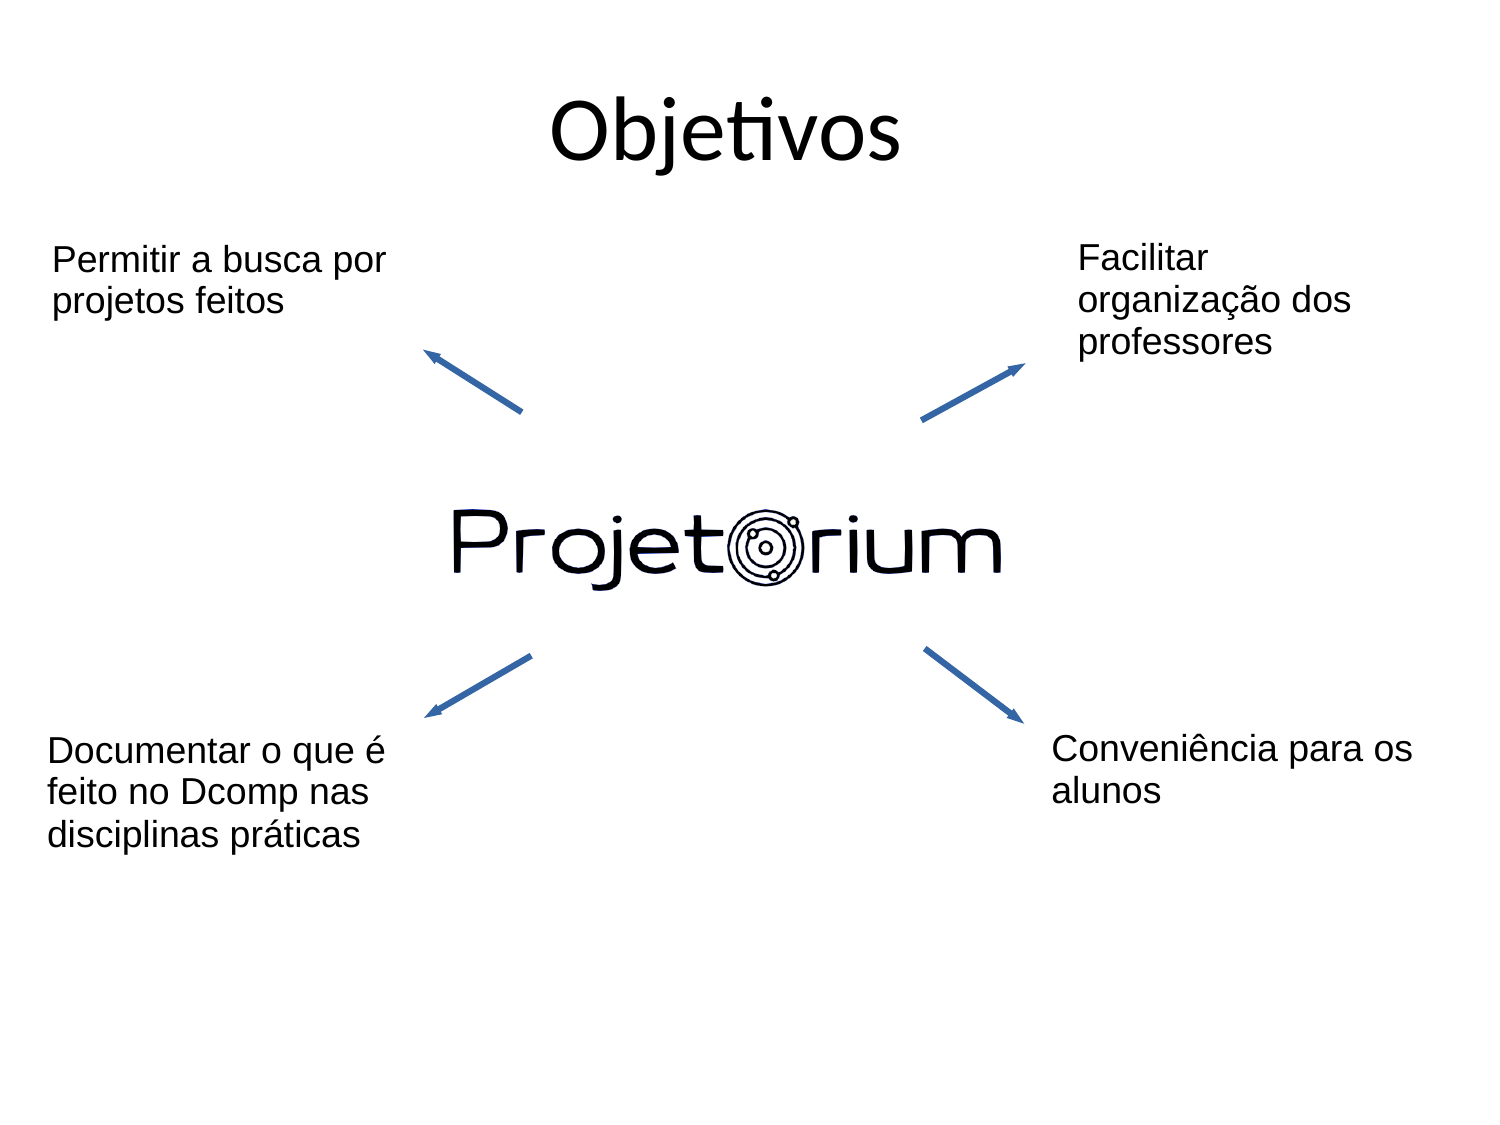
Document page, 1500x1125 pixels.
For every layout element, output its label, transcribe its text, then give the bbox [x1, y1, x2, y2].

text_box Documentar o que é feito no Dcomp nas disciplinas práticas [32, 721, 432, 872]
picture [435, 423, 1026, 649]
title Objetivos [51, 30, 1402, 218]
text_box Facilitar organização dos professores [1062, 228, 1374, 379]
text_box Conveniência para os alunos [1036, 720, 1443, 826]
text_box Permitir a busca por projetos feitos [37, 230, 406, 336]
